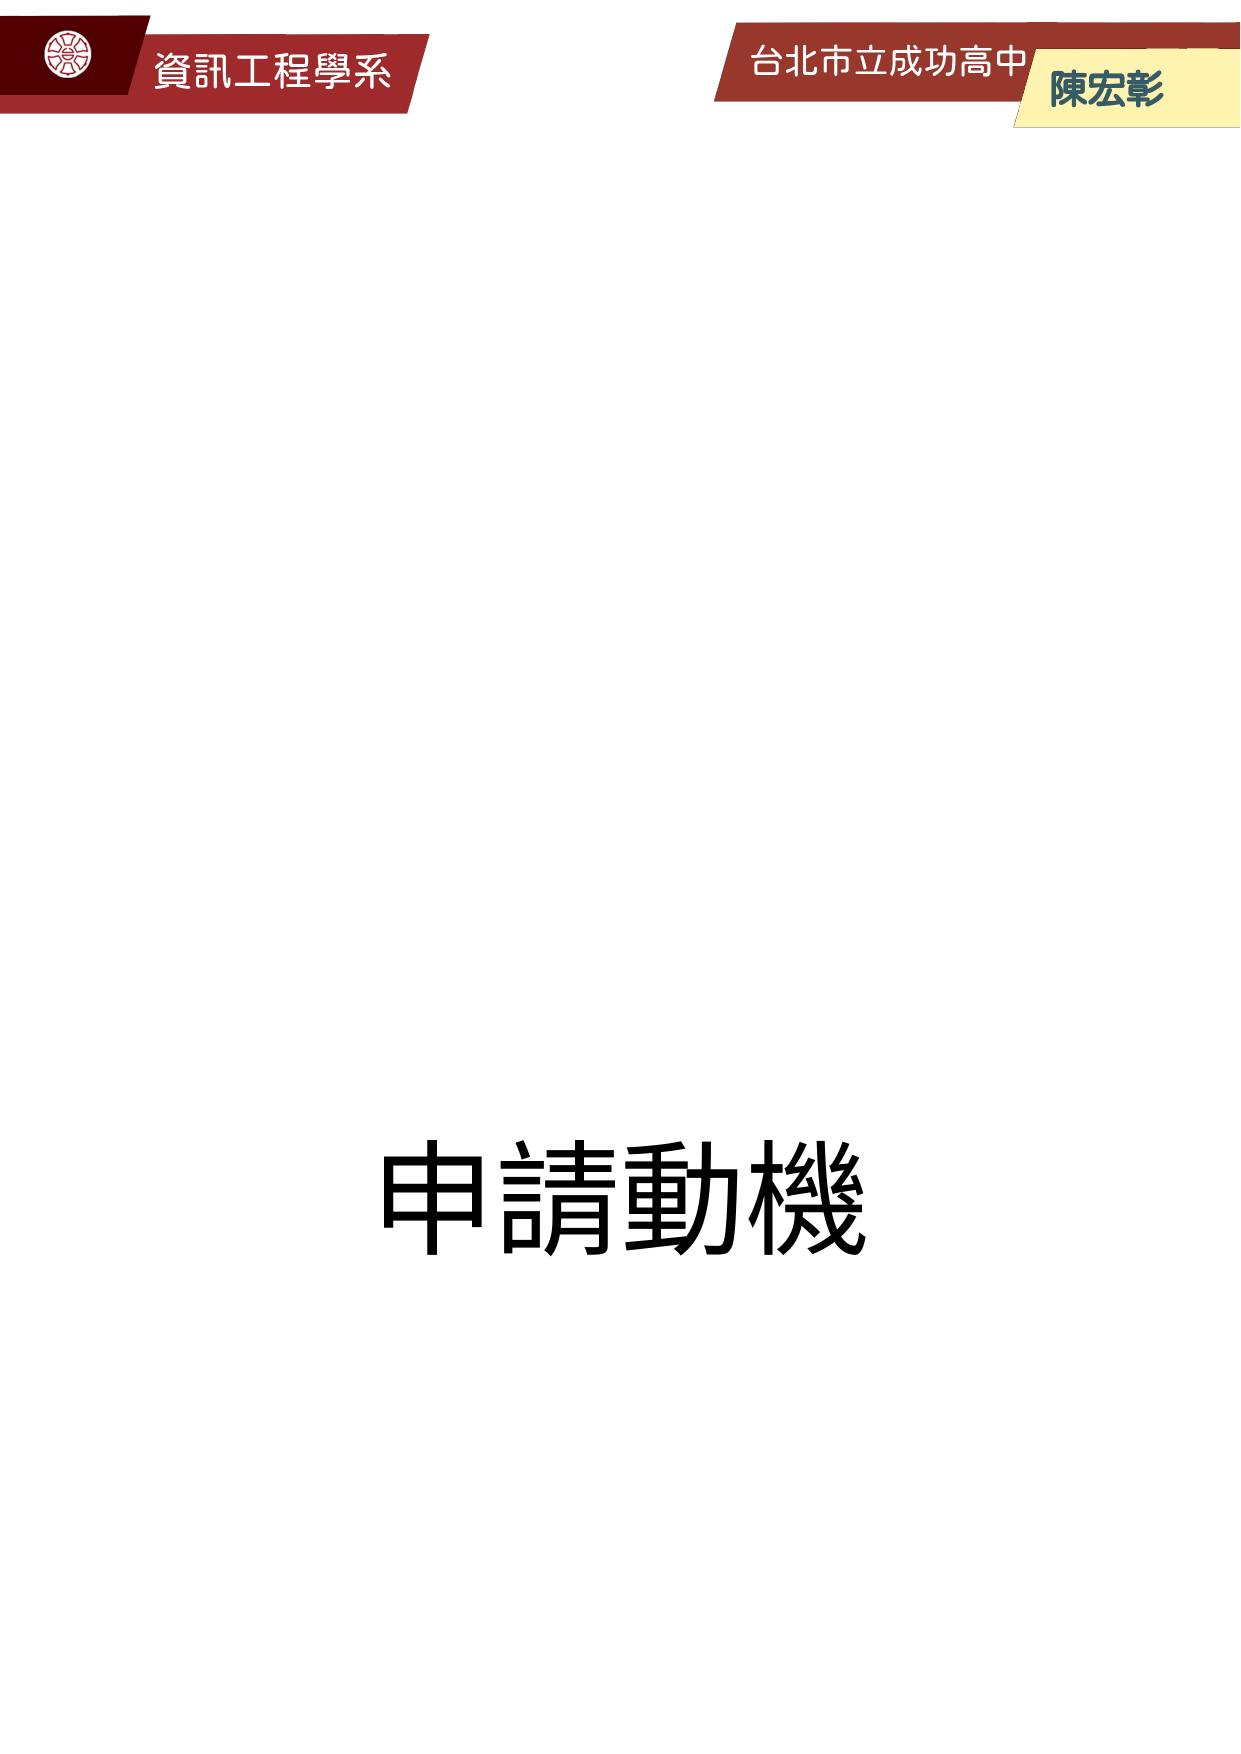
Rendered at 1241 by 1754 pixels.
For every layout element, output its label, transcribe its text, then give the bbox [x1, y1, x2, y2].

picture [0, 0, 1241, 152]
text 申請動機 [118, 1100, 1122, 1281]
